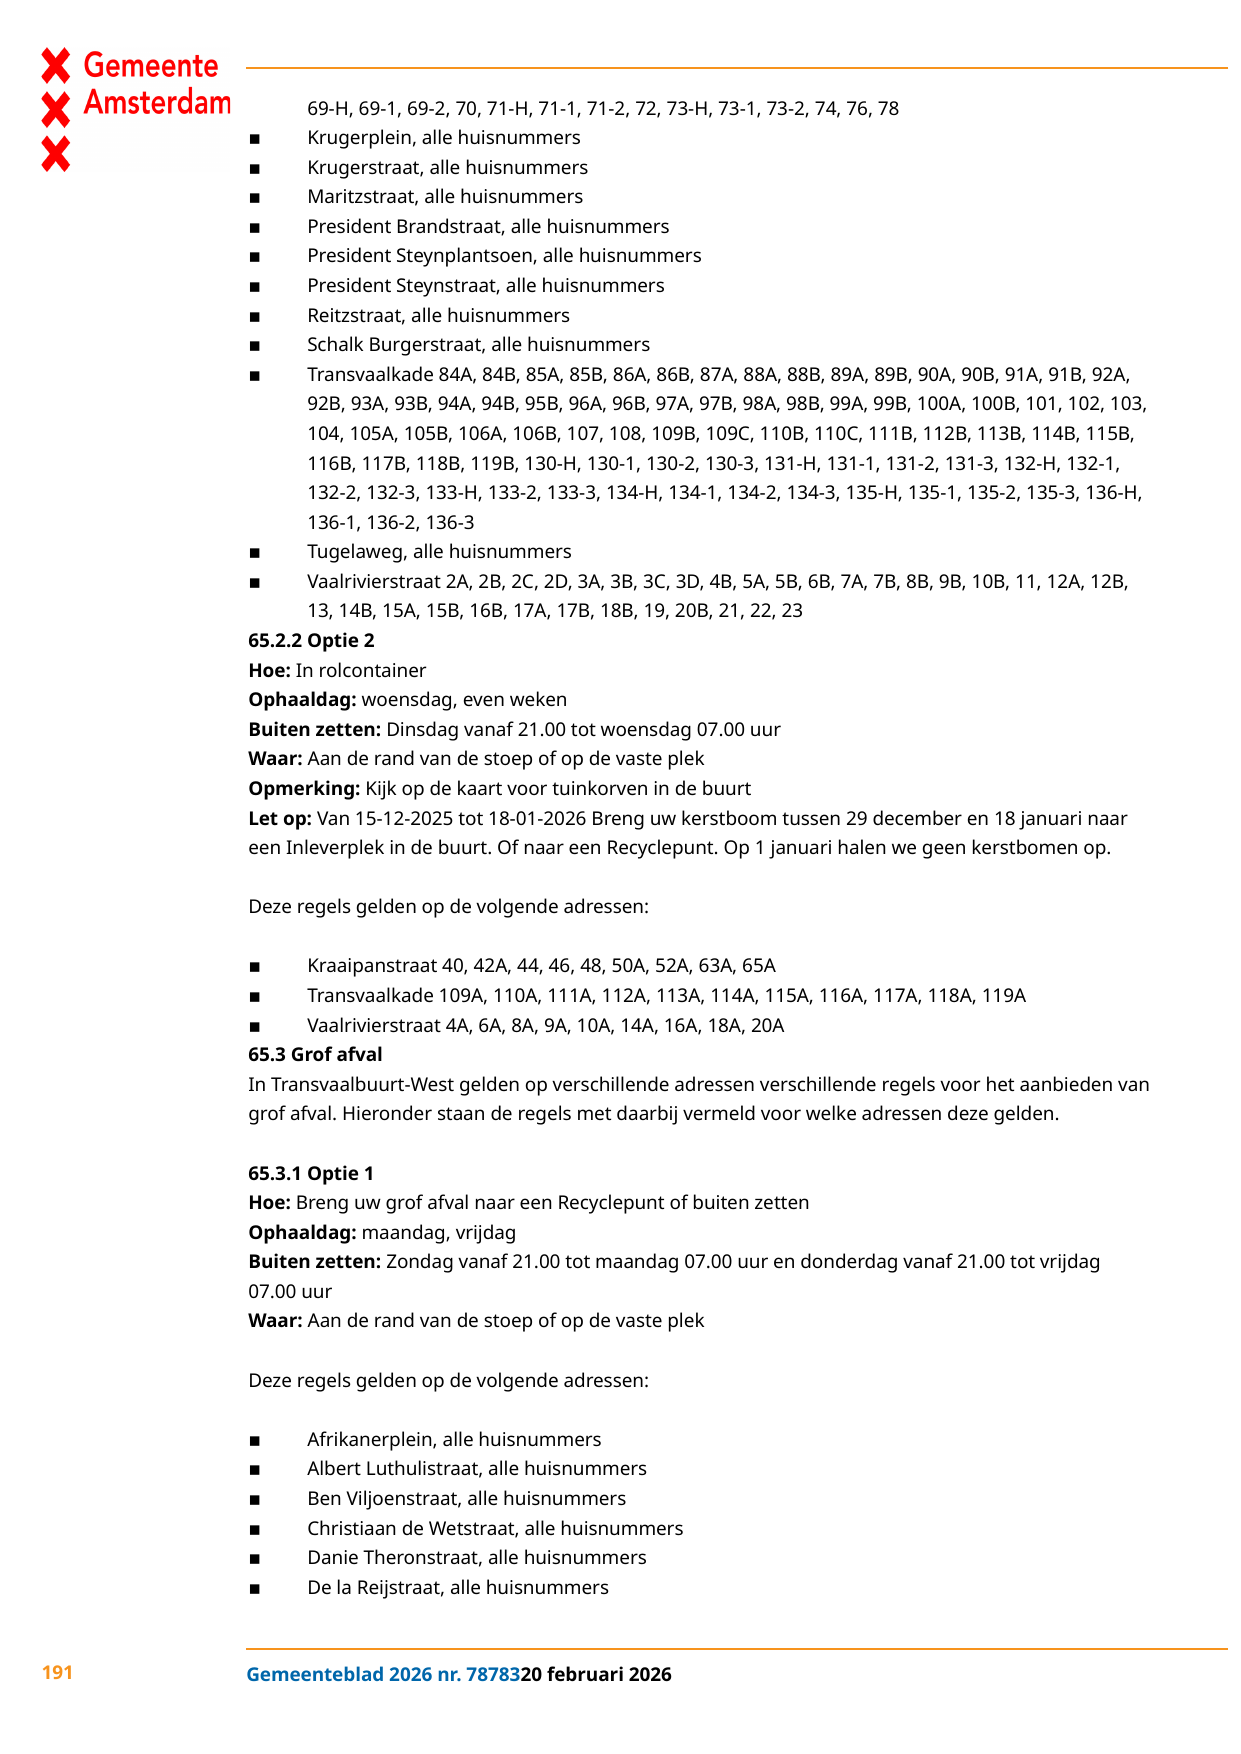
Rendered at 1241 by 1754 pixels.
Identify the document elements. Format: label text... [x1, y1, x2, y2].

text Waar: Aan de rand van de stoep of op de vaste plek [248, 746, 1152, 771]
text 65.2.2 Optie 2 [248, 627, 1152, 653]
text Opmerking: Kijk op de kaart voor tuinkorven in de buurt [248, 775, 1152, 801]
list Transvaalkade 84A, 84B, 85A, 85B, 86A, 86B, 87A, 88A, 88B, 89A, 89B, 90A, 90B, 91A, 91B, 92A, 92B, 93A, 93B, 94A, 94B, 95B, 96A, 96B, 97A, 97B, 98A, 98B, 99A, 99B, 100A, 100B, 101, 102, 103, 104, 105A, 105B, 106A, 106B, 107, 108, 109B, 109C, 110B, 110C, 111B, 112B, 113B, 114B, 115B, 116B, 117B, 118B, 119B, 130-H, 130-1, 130-2, 130-3, 131-H, 131-1, 131-2, 131-3, 132-H, 132-1, 132-2, 132-3, 133-H, 133-2, 133-3, 134-H, 134-1, 134-2, 134-3, 135-H, 135-1, 135-2, 135-3, 136-H, 136-1, 136-2, 136-3 [248, 361, 1152, 535]
list Transvaalkade 109A, 110A, 111A, 112A, 113A, 114A, 115A, 116A, 117A, 118A, 119A [248, 982, 1152, 1008]
list Vaalrivierstraat 2A, 2B, 2C, 2D, 3A, 3B, 3C, 3D, 4B, 5A, 5B, 6B, 7A, 7B, 8B, 9B, 10B, 11, 12A, 12B, 13, 14B, 15A, 15B, 16B, 17A, 17B, 18B, 19, 20B, 21, 22, 23 [248, 568, 1152, 623]
text Waar: Aan de rand van de stoep of op de vaste plek [248, 1308, 1152, 1333]
list President Brandstraat, alle huisnummers [248, 213, 1152, 239]
text 65.3.1 Optie 1 [248, 1160, 1152, 1186]
list Albert Luthulistraat, alle huisnummers [248, 1456, 1152, 1481]
text Hoe: In rolcontainer [248, 657, 1152, 683]
list Krugerplein, alle huisnummers [248, 124, 1152, 150]
list President Steynplantsoen, alle huisnummers [248, 243, 1152, 268]
text Ophaaldag: maandag, vrijdag [248, 1219, 1152, 1245]
list Afrikanerplein, alle huisnummers [248, 1426, 1152, 1452]
text Ophaaldag: woensdag, even weken [248, 686, 1152, 712]
list Krugerstraat, alle huisnummers [248, 154, 1152, 180]
list De la Reijstraat, alle huisnummers [248, 1574, 1152, 1600]
list Maritzstraat, alle huisnummers [248, 183, 1152, 209]
list Christiaan de Wetstraat, alle huisnummers [248, 1515, 1152, 1541]
list Tugelaweg, alle huisnummers [248, 538, 1152, 564]
list President Steynstraat, alle huisnummers [248, 272, 1152, 298]
text Buiten zetten: Zondag vanaf 21.00 tot maandag 07.00 uur en donderdag vanaf 21.00 tot vrijdag 07.00 uur [248, 1248, 1152, 1304]
list Ben Viljoenstraat, alle huisnummers [248, 1485, 1152, 1511]
text Deze regels gelden op de volgende adressen: [248, 1367, 1152, 1393]
text Buiten zetten: Dinsdag vanaf 21.00 tot woensdag 07.00 uur [248, 716, 1152, 742]
text Let op: Van 15-12-2025 tot 18-01-2026 Breng uw kerstboom tussen 29 december en 18 januari naar een Inleverplek in de buurt. Of naar een Recyclepunt. Op 1 januari halen we geen kerstbomen op. [248, 805, 1152, 860]
picture [41, 47, 231, 172]
text 65.3 Grof afval [248, 1041, 1152, 1067]
list Kraaipanstraat 40, 42A, 44, 46, 48, 50A, 52A, 63A, 65A [248, 953, 1152, 978]
list Schalk Burgerstraat, alle huisnummers [248, 331, 1152, 357]
list Vaalrivierstraat 4A, 6A, 8A, 9A, 10A, 14A, 16A, 18A, 20A [248, 1012, 1152, 1038]
list Danie Theronstraat, alle huisnummers [248, 1544, 1152, 1570]
list 69-H, 69-1, 69-2, 70, 71-H, 71-1, 71-2, 72, 73-H, 73-1, 73-2, 74, 76, 78 [248, 95, 1152, 121]
text In Transvaalbuurt-West gelden op verschillende adressen verschillende regels voor het aanbieden van grof afval. Hieronder staan de regels met daarbij vermeld voor welke adressen deze gelden. [248, 1071, 1152, 1126]
text Hoe: Breng uw grof afval naar een Recyclepunt of buiten zetten [248, 1189, 1152, 1215]
list Reitzstraat, alle huisnummers [248, 302, 1152, 328]
text Deze regels gelden op de volgende adressen: [248, 893, 1152, 919]
